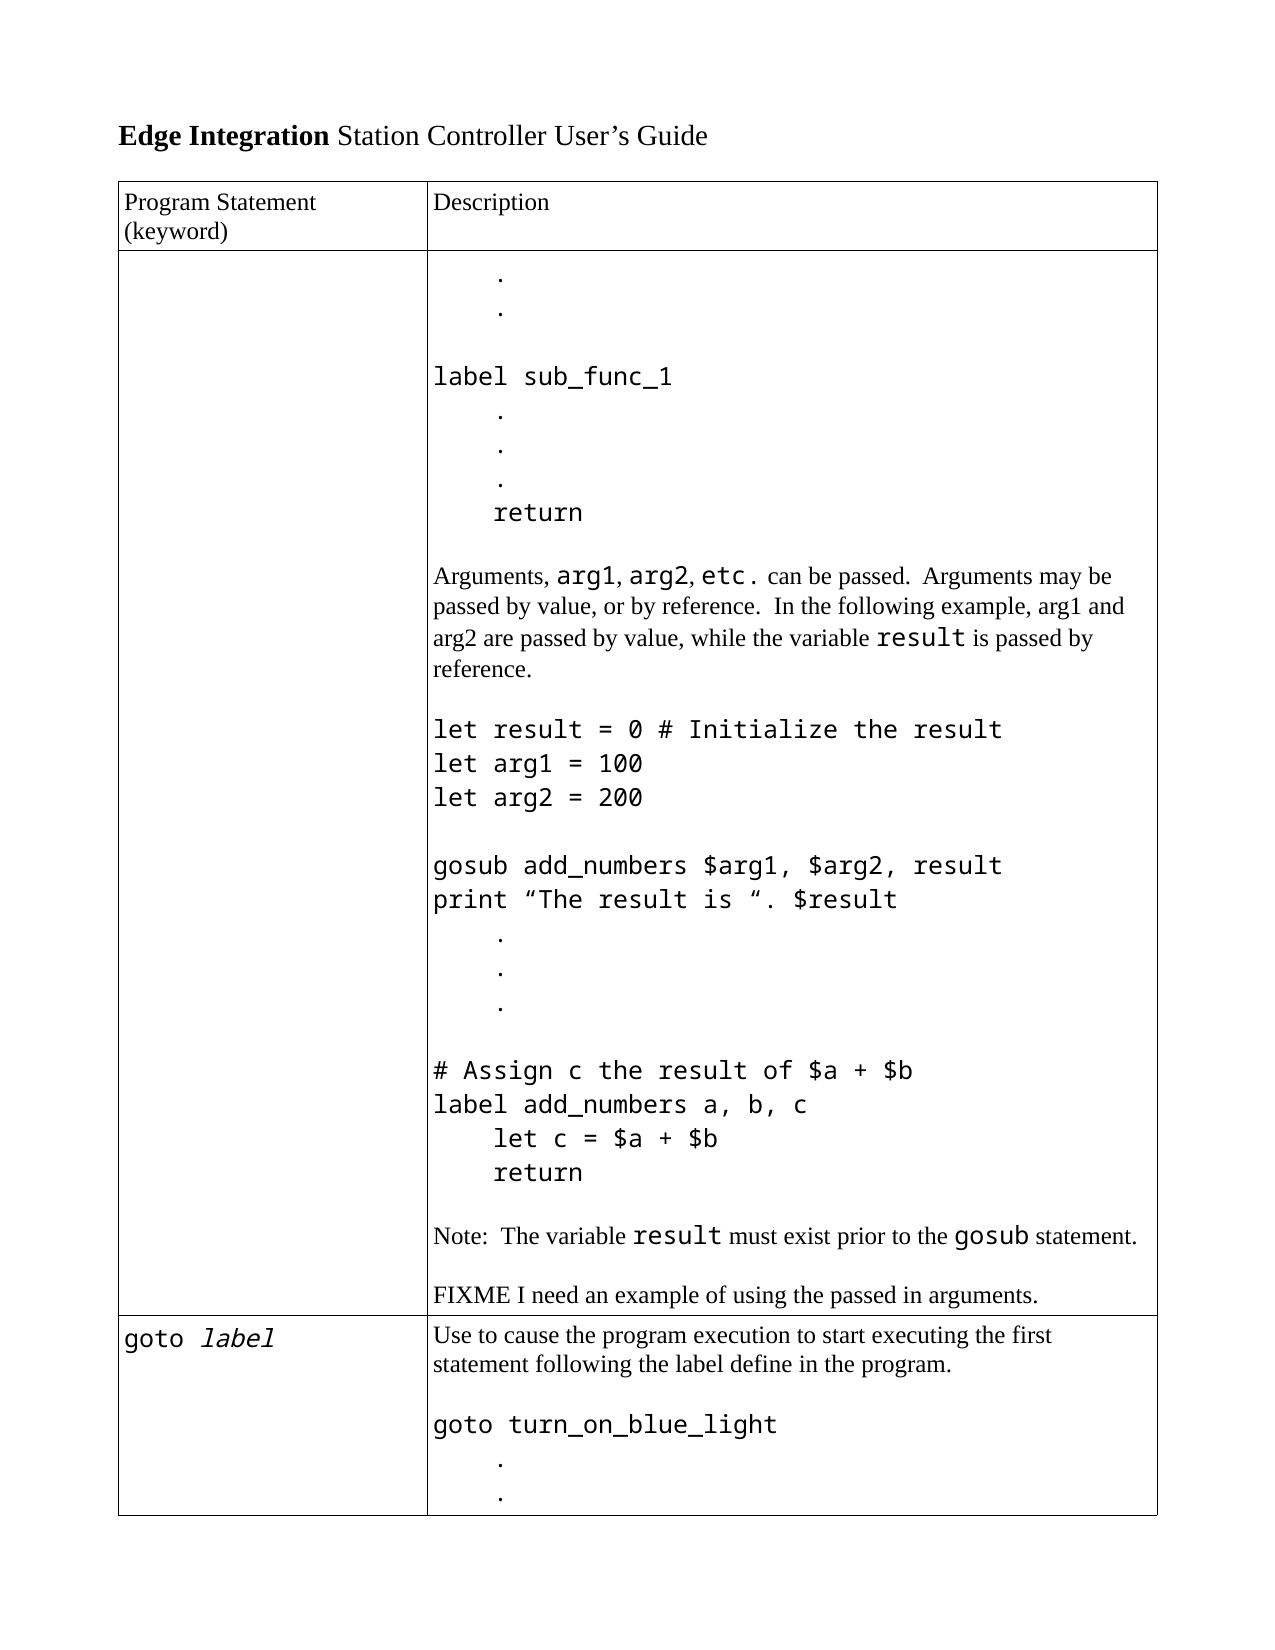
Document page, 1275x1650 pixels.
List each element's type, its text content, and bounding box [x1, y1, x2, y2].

table_cell goto label [119, 1316, 427, 1514]
table_cell [119, 251, 427, 1314]
table_cell Use to cause the program execution to start executing the first statement following the label define in the program. goto turn_on_blue_light . . [428, 1316, 1157, 1514]
table_cell . . label sub_func_1 . . . return Arguments, arg1, arg2, etc. can be passed. Arguments may be passed by value, or by reference. In the following example, arg1 and arg2 are passed by value, while the variable result is passed by reference. let result = 0 # Initialize the result let arg1 = 100 let arg2 = 200 gosub add_numbers $arg1, $arg2, result print “The result is “. $result . . . # Assign c the result of $a + $b label add_numbers a, b, c let c = $a + $b return Note: The variable result must exist prior to the gosub statement. FIXME I need an example of using the passed in arguments. [428, 251, 1157, 1314]
table_header Program Statement (keyword) [119, 182, 427, 250]
table_header Description [428, 182, 1157, 250]
